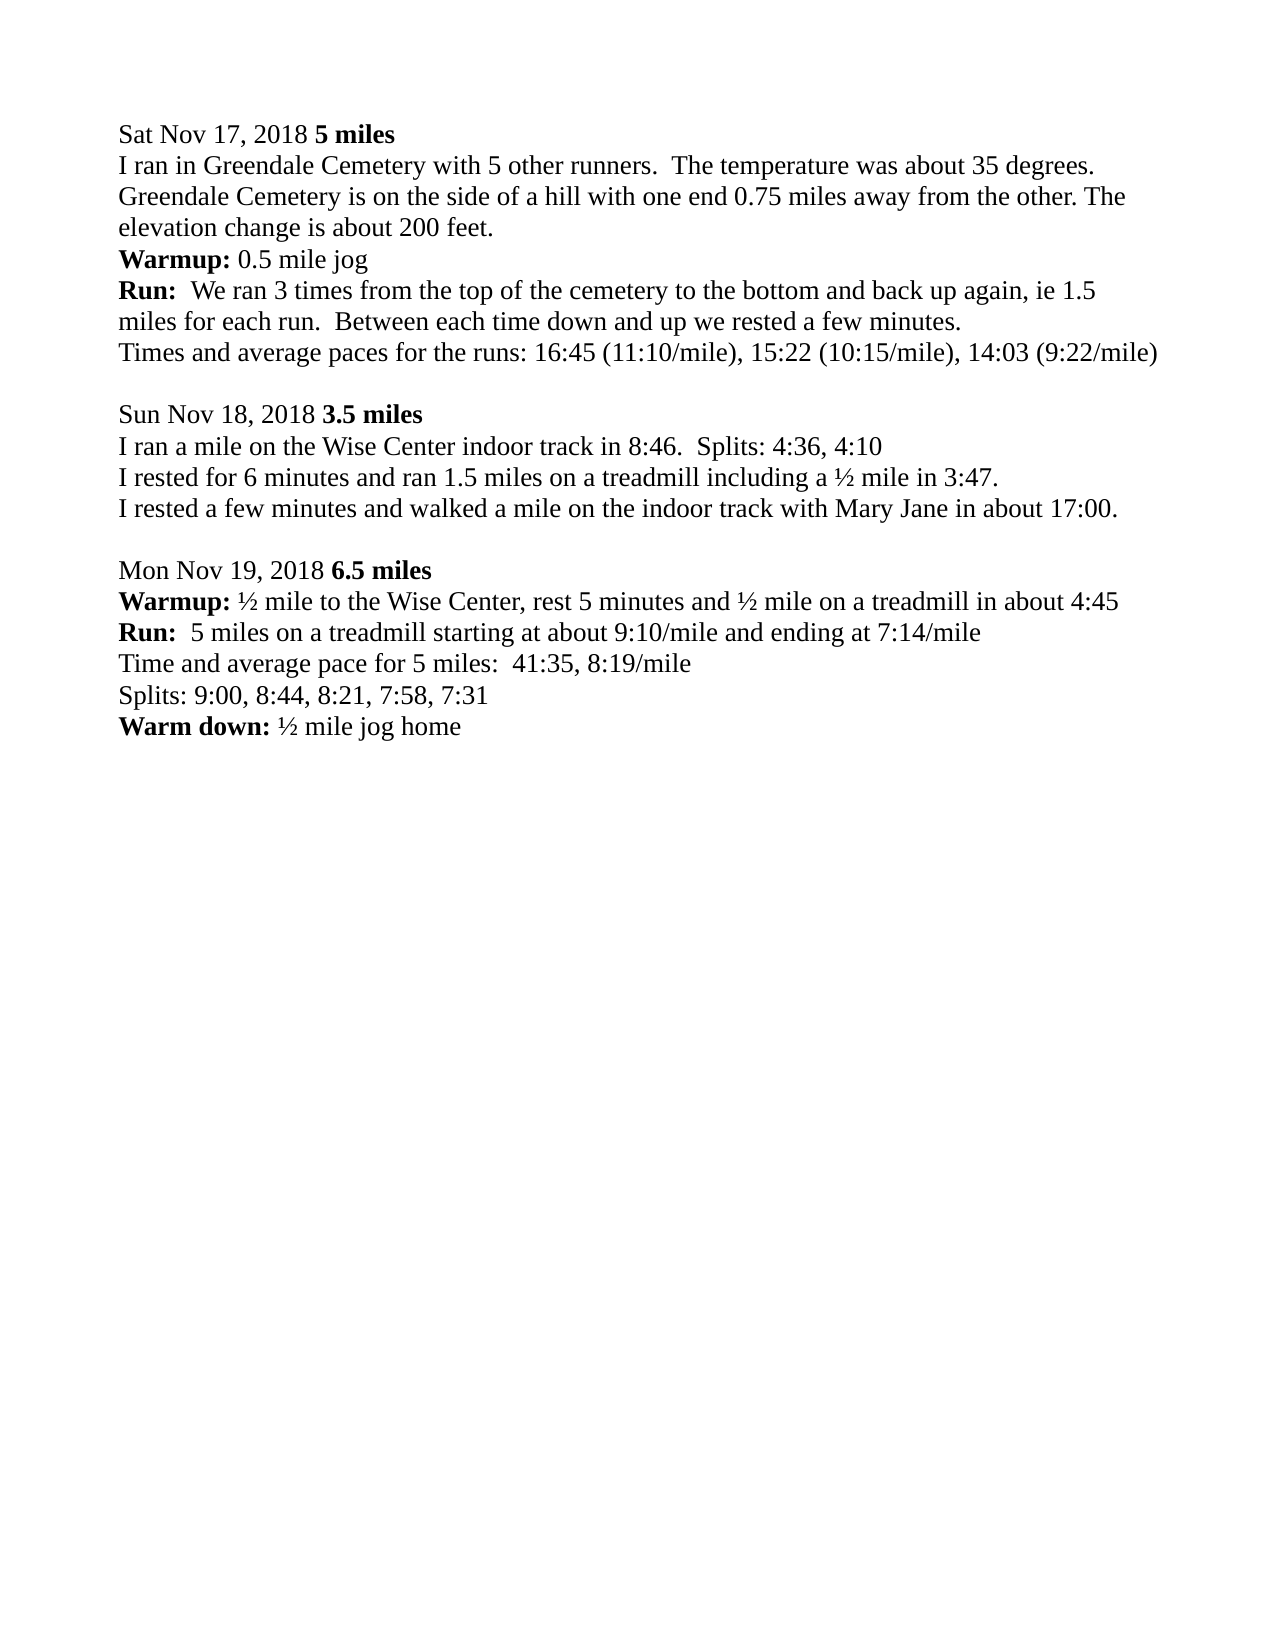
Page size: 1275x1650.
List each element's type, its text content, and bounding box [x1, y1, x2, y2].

text Sat Nov 17, 2018 5 miles [118, 118, 1161, 149]
text Warmup: ½ mile to the Wise Center, rest 5 minutes and ½ mile on a treadmill in about 4:45 [118, 585, 1161, 616]
text I rested a few minutes and walked a mile on the indoor track with Mary Jane in about 17:00. [118, 492, 1161, 523]
text Times and average paces for the runs: 16:45 (11:10/mile), 15:22 (10:15/mile), 14:03 (9:22/mile) [118, 336, 1161, 367]
text Warmup: 0.5 mile jog [118, 243, 1161, 274]
text I rested for 6 minutes and ran 1.5 miles on a treadmill including a ½ mile in 3:47. [118, 461, 1161, 492]
text I ran in Greendale Cemetery with 5 other runners. The temperature was about 35 degrees. [118, 149, 1161, 180]
text Warm down: ½ mile jog home [118, 710, 1161, 741]
text Run: We ran 3 times from the top of the cemetery to the bottom and back up again, ie 1.5 miles for each run. Between each time down and up we rested a few minutes. [118, 274, 1161, 336]
text Time and average pace for 5 miles: 41:35, 8:19/mile [118, 648, 1161, 679]
text Mon Nov 19, 2018 6.5 miles [118, 554, 1161, 585]
text Splits: 9:00, 8:44, 8:21, 7:58, 7:31 [118, 679, 1161, 710]
text I ran a mile on the Wise Center indoor track in 8:46. Splits: 4:36, 4:10 [118, 429, 1161, 461]
text Greendale Cemetery is on the side of a hill with one end 0.75 miles away from the other. The elevation change is about 200 feet. [118, 180, 1161, 243]
text Run: 5 miles on a treadmill starting at about 9:10/mile and ending at 7:14/mile [118, 616, 1161, 648]
text Sun Nov 18, 2018 3.5 miles [118, 398, 1161, 429]
